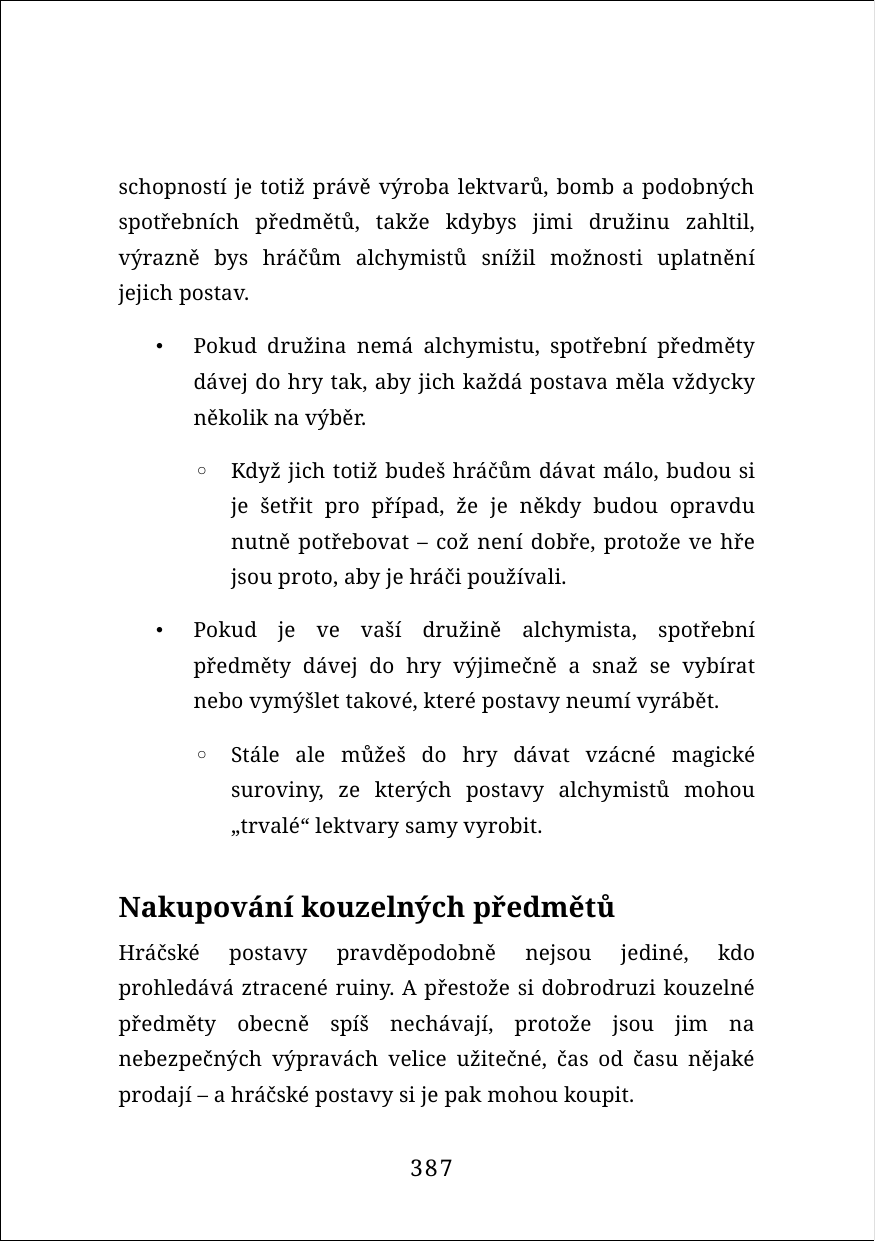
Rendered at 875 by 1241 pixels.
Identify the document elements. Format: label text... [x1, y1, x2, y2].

text Hráčské postavy pravděpodobně nejsou jediné, kdo prohledává ztracené ruiny. A přestože si dobrodruzi kouzelné předměty obecně spíš nechávají, protože jsou jim na nebezpečných výpravách velice užitečné, čas od času nějaké prodají – a hráčské postavy si je pak mohou koupit. [118, 938, 756, 1108]
text schopností je totiž právě výroba lektvarů, bomb a podobných spotřebních předmětů, takže kdybys jimi družinu zahltil, výrazně bys hráčům alchymistů snížil možnosti uplatnění jejich postav. [118, 172, 756, 307]
list Když jich totiž budeš hráčům dávat málo, budou si je šetřit pro případ, že je někdy budou opravdu nutně potřebovat – což není dobře, protože ve hře jsou proto, aby je hráči používali. [193, 456, 756, 591]
list Stále ale můžeš do hry dávat vzácné magické suroviny, ze kterých postavy alchymistů mohou „trvalé“ lektvary samy vyrobit. [193, 740, 756, 839]
subtitle Nakupování kouzelných předmětů [118, 888, 756, 926]
list Pokud je ve vaší družině alchymista, spotřební předměty dávej do hry výjimečně a snaž se vybírat nebo vymýšlet takové, které postavy neumí vyrábět. [156, 616, 756, 715]
list Pokud družina nemá alchymistu, spotřební předměty dávej do hry tak, aby jich každá postava měla vždycky několik na výběr. [156, 332, 756, 431]
